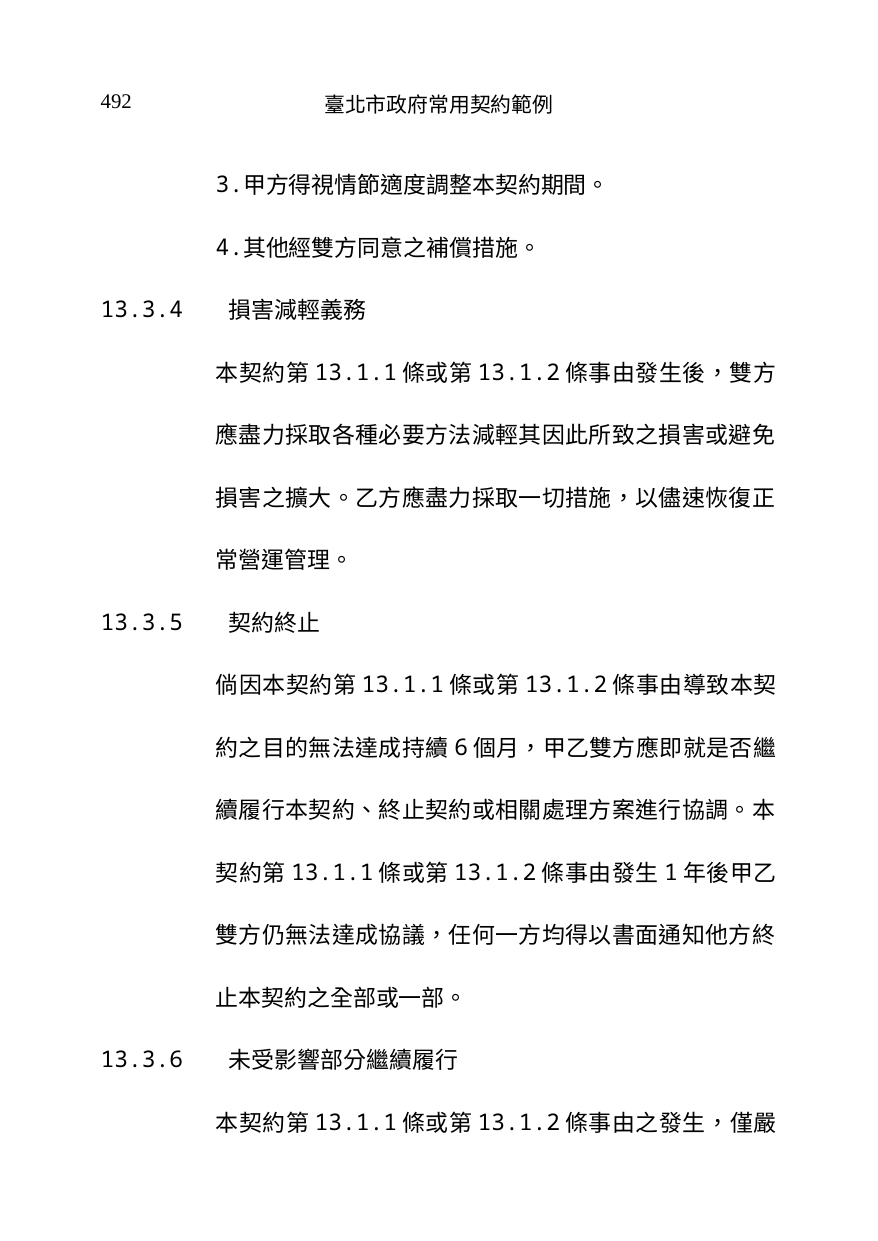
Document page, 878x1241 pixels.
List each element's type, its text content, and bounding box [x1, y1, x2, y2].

text 本契約第13.1.1條或第13.1.2條事由之發生，僅嚴 [215, 1079, 777, 1142]
text 4.其他經雙方同意之補償措施。 [215, 204, 777, 267]
text 3.甲方得視情節適度調整本契約期間。 [215, 142, 777, 204]
text 倘因本契約第13.1.1條或第13.1.2條事由導致本契約之目的無法達成持續6個月，甲乙雙方應即就是否繼續履行本契約、終止契約或相關處理方案進行協調。本契約第13.1.1條或第13.1.2條事由發生1年後甲乙雙方仍無法達成協議，任何一方均得以書面通知他方終止本契約之全部或一部。 [215, 642, 777, 1017]
text 13.3.4 損害減輕義務 [100, 267, 777, 329]
text 本契約第13.1.1條或第13.1.2條事由發生後，雙方應盡力採取各種必要方法減輕其因此所致之損害或避免損害之擴大。乙方應盡力採取一切措施，以儘速恢復正常營運管理。 [215, 329, 777, 579]
text 13.3.5 契約終止 [100, 579, 777, 642]
text 13.3.6 未受影響部分繼續履行 [100, 1017, 777, 1079]
